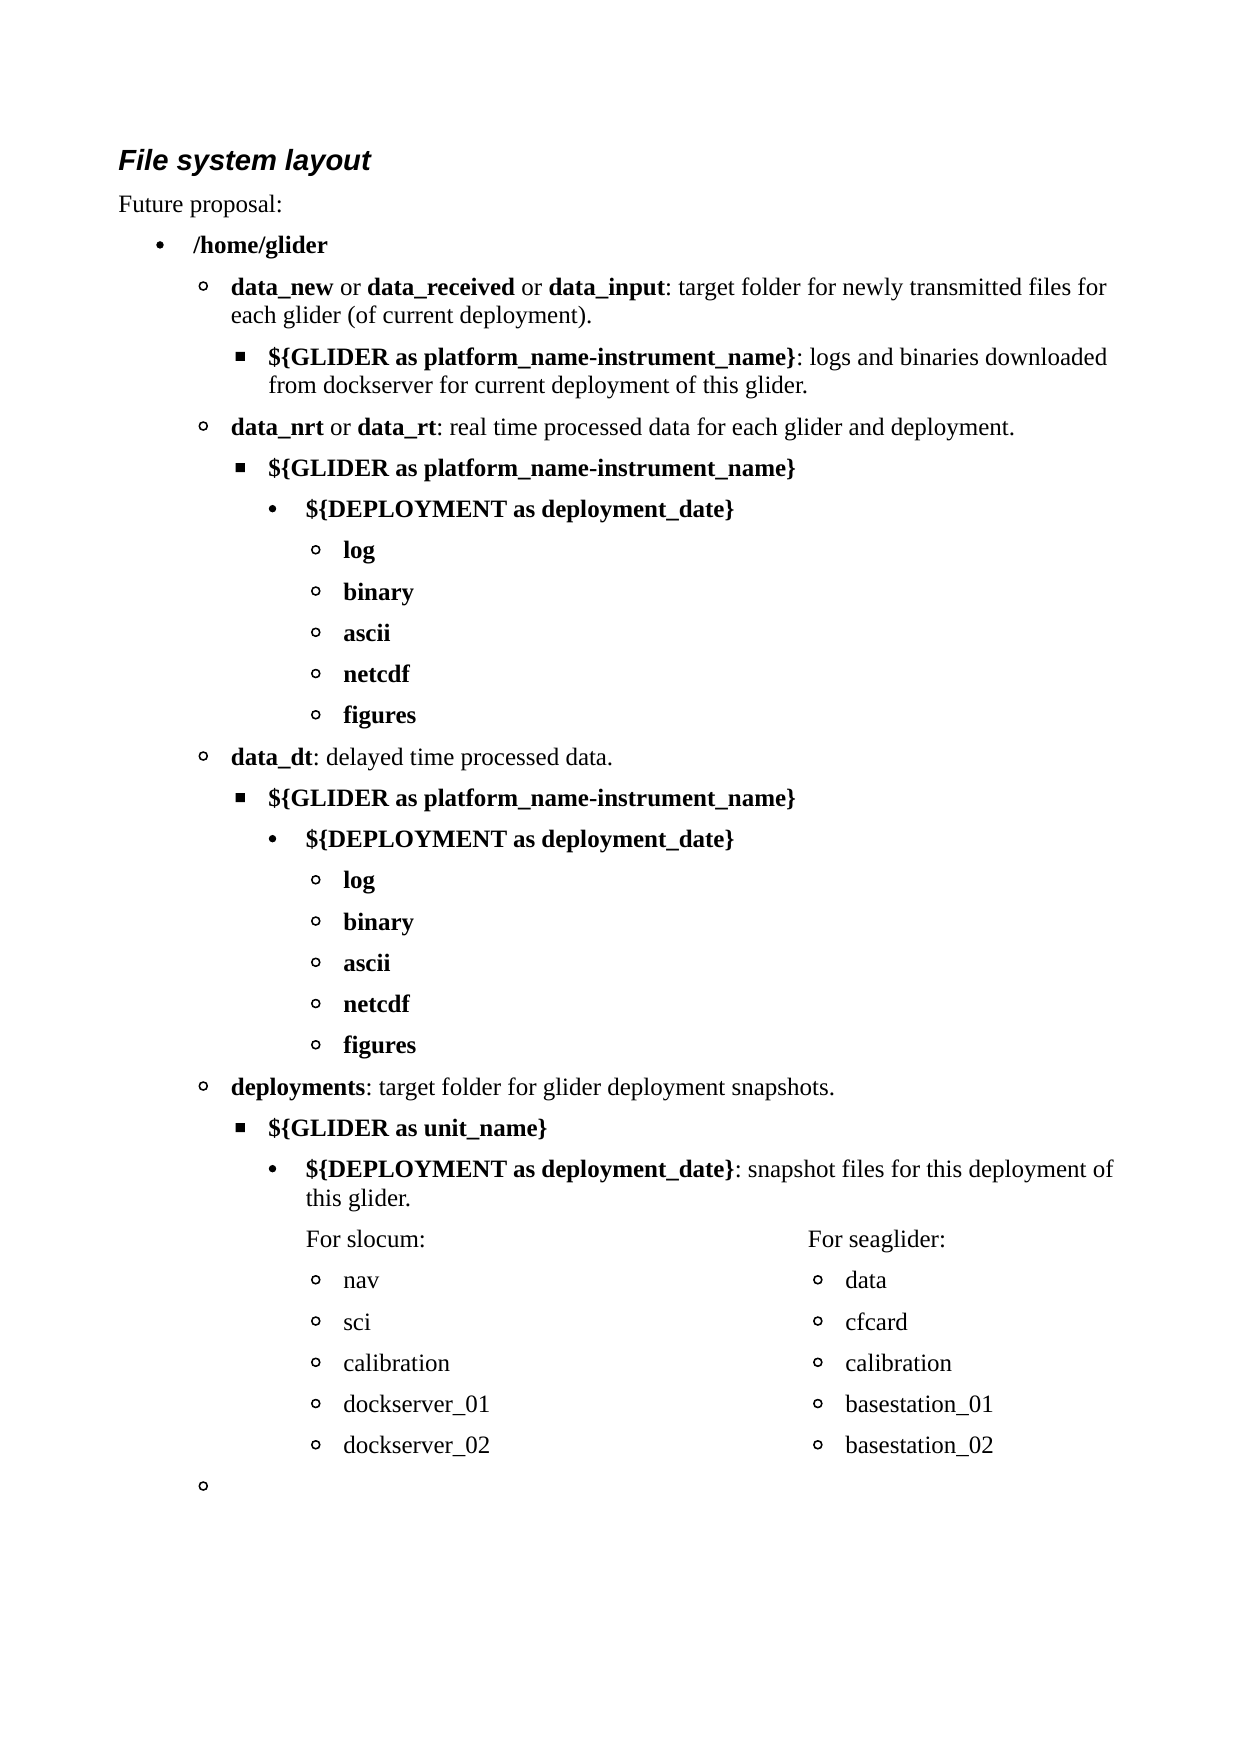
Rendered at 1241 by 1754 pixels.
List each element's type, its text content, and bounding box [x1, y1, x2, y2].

list data_new or data_received or data_input: target folder for newly transmitted files for each glider (of current deployment). [193, 272, 1122, 329]
list netcdf [306, 659, 1122, 688]
list data [808, 1265, 1122, 1294]
list dockserver_02 [306, 1430, 620, 1459]
list calibration [306, 1348, 620, 1377]
list For slocum: [268, 1224, 620, 1253]
list binary [306, 577, 1122, 605]
list ${GLIDER as platform_name-instrument_name} [231, 783, 1122, 812]
list nav [306, 1265, 620, 1294]
list sci [306, 1307, 620, 1335]
list ${DEPLOYMENT as deployment_date} [268, 494, 1122, 523]
list ${GLIDER as platform_name-instrument_name} [231, 453, 1122, 482]
list basestation_01 [808, 1389, 1122, 1418]
list dockserver_01 [306, 1389, 620, 1418]
list ${GLIDER as platform_name-instrument_name}: logs and binaries downloaded from dockserver for current deployment of this glider. [231, 342, 1122, 399]
text Future proposal: [118, 189, 1122, 218]
list figures [306, 700, 1122, 729]
list ascii [306, 618, 1122, 647]
list log [306, 535, 1122, 564]
list basestation_02 [808, 1430, 1122, 1459]
list ${DEPLOYMENT as deployment_date} [268, 824, 1122, 853]
list For seaglider: [770, 1224, 1122, 1253]
list cfcard [808, 1307, 1122, 1335]
list ${DEPLOYMENT as deployment_date}: snapshot files for this deployment of this glider. [268, 1154, 1122, 1212]
list ascii [306, 948, 1122, 977]
subtitle File system layout [118, 143, 1122, 177]
list binary [306, 907, 1122, 935]
list log [306, 865, 1122, 894]
list calibration [808, 1348, 1122, 1377]
list data_nrt or data_rt: real time processed data for each glider and deployment. [193, 412, 1122, 440]
list figures [306, 1030, 1122, 1059]
list netcdf [306, 989, 1122, 1018]
list deployments: target folder for glider deployment snapshots. [193, 1072, 1122, 1100]
list ${GLIDER as unit_name} [231, 1113, 1122, 1142]
list /home/glider [156, 230, 1122, 259]
list data_dt: delayed time processed data. [193, 742, 1122, 770]
